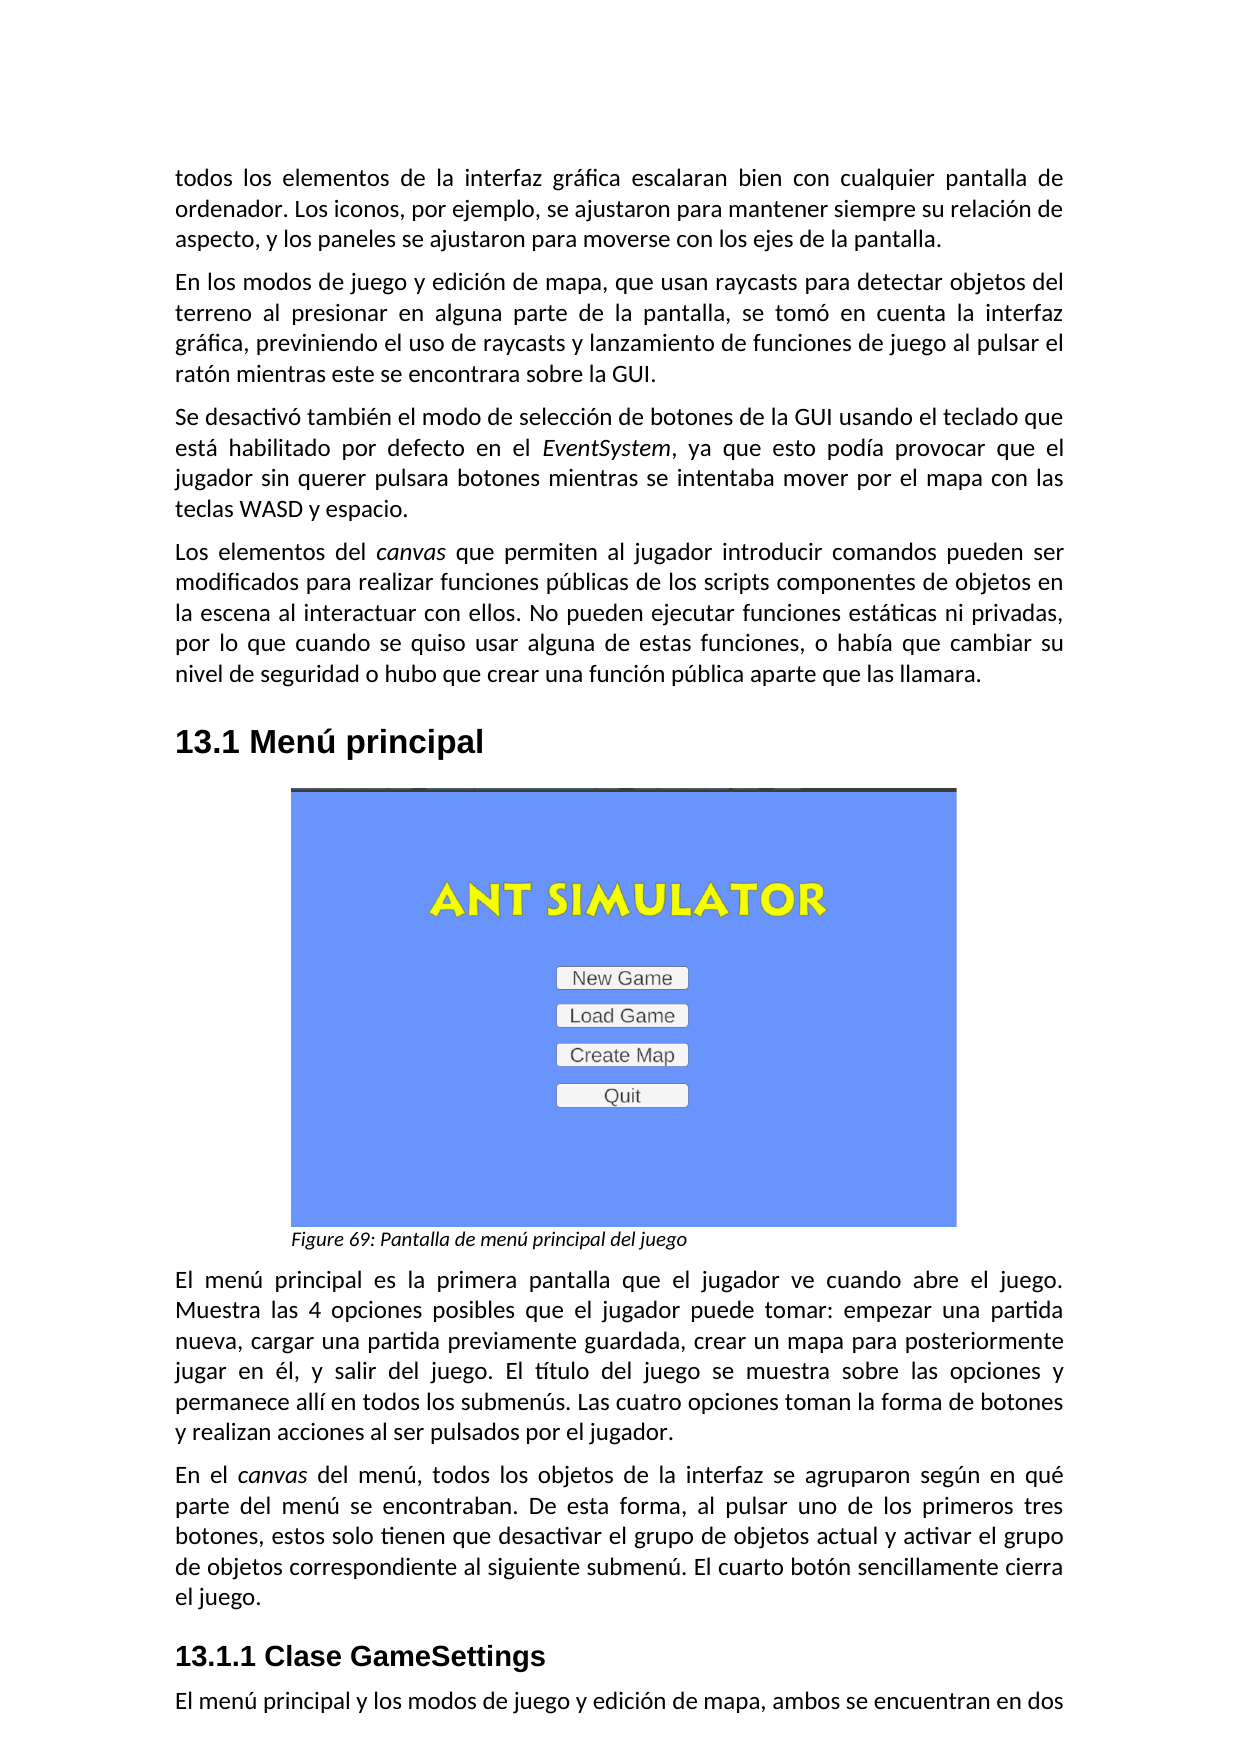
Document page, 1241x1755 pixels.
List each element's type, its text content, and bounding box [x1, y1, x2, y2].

picture [291, 788, 957, 1227]
subtitle Menú principal [175, 722, 1065, 760]
text El menú principal es la primera pantalla que el jugador ve cuando abre el juego. Muestra las 4 opciones posibles que el jugador puede tomar: empezar una partida nueva, cargar una partida previamente guardada, crear un mapa para posteriormente jugar en él, y salir del juego. El título del juego se muestra sobre las opciones y permanece allí en todos los submenús. Las cuatro opciones toman la forma de botones y realizan acciones al ser pulsados por el jugador. [175, 773, 1065, 1447]
text todos los elementos de la interfaz gráfica escalaran bien con cualquier pantalla de ordenador. Los iconos, por ejemplo, se ajustaron para mantener siempre su relación de aspecto, y los paneles se ajustaron para moverse con los ejes de la pantalla. [175, 162, 1065, 254]
text Figure 69: Pantalla de menú principal del juego [291, 1227, 957, 1252]
text El menú principal y los modos de juego y edición de mapa, ambos se encuentran en dos [175, 1685, 1065, 1716]
text En el canvas del menú, todos los objetos de la interfaz se agruparon según en qué parte del menú se encontraban. De esta forma, al pulsar uno de los primeros tres botones, estos solo tienen que desactivar el grupo de objetos actual y activar el grupo de objetos correspondiente al siguiente submenú. El cuarto botón sencillamente cierra el juego. [175, 1459, 1065, 1612]
text Se desactivó también el modo de selección de botones de la GUI usando el teclado que está habilitado por defecto en el EventSystem, ya que esto podía provocar que el jugador sin querer pulsara botones mientras se intentaba mover por el mapa con las teclas WASD y espacio. [175, 401, 1065, 523]
text Los elementos del canvas que permiten al jugador introducir comandos pueden ser modificados para realizar funciones públicas de los scripts componentes de objetos en la escena al interactuar con ellos. No pueden ejecutar funciones estáticas ni privadas, por lo que cuando se quiso usar alguna de estas funciones, o había que cambiar su nivel de seguridad o hubo que crear una función pública aparte que las llamara. [175, 536, 1065, 688]
text En los modos de juego y edición de mapa, que usan raycasts para detectar objetos del terreno al presionar en alguna parte de la pantalla, se tomó en cuenta la interfaz gráfica, previniendo el uso de raycasts y lanzamiento de funciones de juego al pulsar el ratón mientras este se encontrara sobre la GUI. [175, 267, 1065, 389]
subtitle Clase GameSettings [175, 1639, 1065, 1673]
